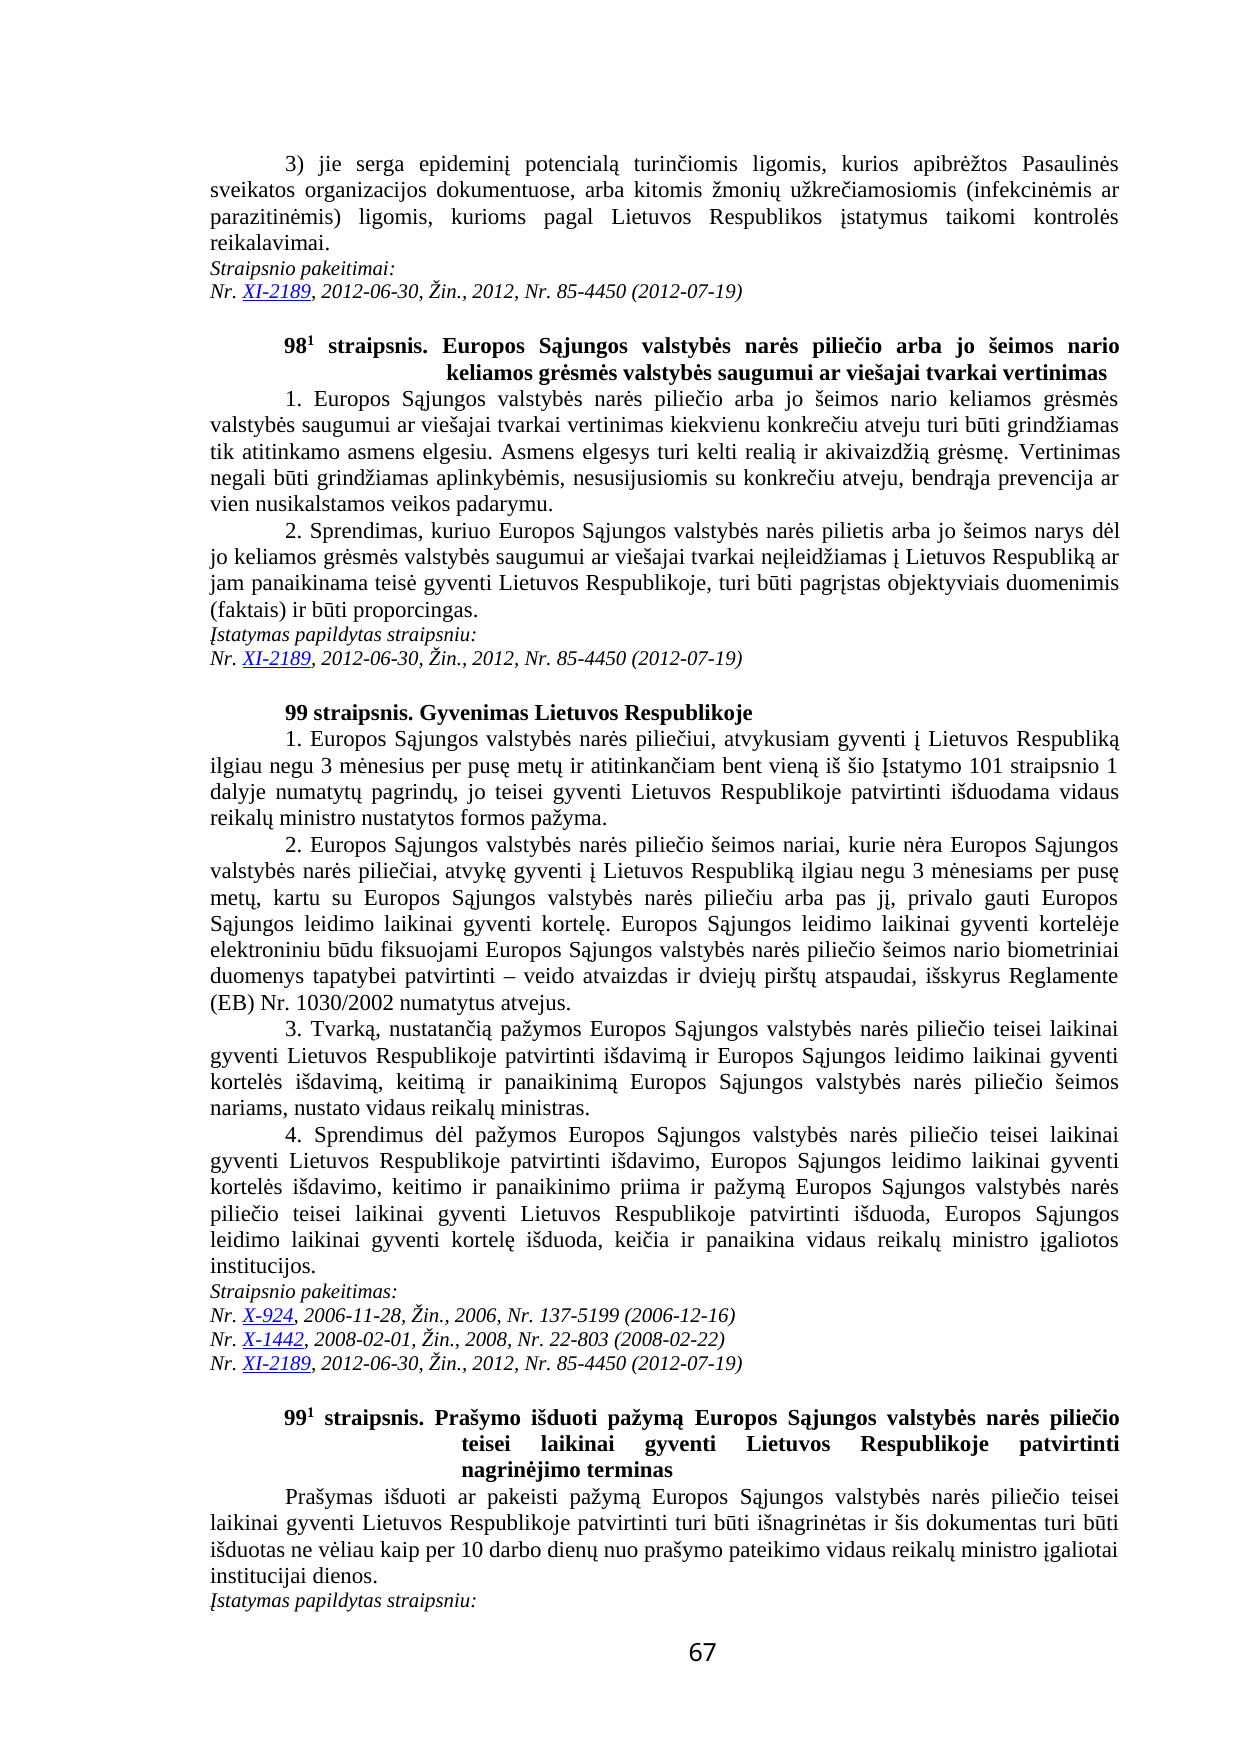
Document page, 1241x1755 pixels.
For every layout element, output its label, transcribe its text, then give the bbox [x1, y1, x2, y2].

text Įstatymas papildytas straipsniu: [210, 1588, 1120, 1612]
text Prašymas išduoti ar pakeisti pažymą Europos Sąjungos valstybės narės piliečio teisei laikinai gyventi Lietuvos Respublikoje patvirtinti turi būti išnagrinėtas ir šis dokumentas turi būti išduotas ne vėliau kaip per 10 darbo dienų nuo prašymo pateikimo vidaus reikalų ministro įgaliotai institucijai dienos. [210, 1483, 1120, 1588]
text 4. Sprendimus dėl pažymos Europos Sąjungos valstybės narės piliečio teisei laikinai gyventi Lietuvos Respublikoje patvirtinti išdavimo, Europos Sąjungos leidimo laikinai gyventi kortelės išdavimo, keitimo ir panaikinimo priima ir pažymą Europos Sąjungos valstybės narės piliečio teisei laikinai gyventi Lietuvos Respublikoje patvirtinti išduoda, Europos Sąjungos leidimo laikinai gyventi kortelę išduoda, keičia ir panaikina vidaus reikalų ministro įgaliotos institucijos. [210, 1121, 1120, 1279]
text Straipsnio pakeitimai: [210, 255, 1120, 279]
text 2. Europos Sąjungos valstybės narės piliečio šeimos nariai, kurie nėra Europos Sąjungos valstybės narės piliečiai, atvykę gyventi į Lietuvos Respubliką ilgiau negu 3 mėnesiams per pusę metų, kartu su Europos Sąjungos valstybės narės piliečiu arba pas jį, privalo gauti Europos Sąjungos leidimo laikinai gyventi kortelę. Europos Sąjungos leidimo laikinai gyventi kortelėje elektroniniu būdu fiksuojami Europos Sąjungos valstybės narės piliečio šeimos nario biometriniai duomenys tapatybei patvirtinti – veido atvaizdas ir dviejų pirštų atspaudai, išskyrus Reglamente (EB) Nr. 1030/2002 numatytus atvejus. [210, 831, 1120, 1015]
text Nr. XI-2189, 2012-06-30, Žin., 2012, Nr. 85-4450 (2012-07-19) [210, 646, 1120, 670]
text Straipsnio pakeitimas: [210, 1279, 1120, 1303]
text 1. Europos Sąjungos valstybės narės piliečio arba jo šeimos nario keliamos grėsmės valstybės saugumui ar viešajai tvarkai vertinimas kiekvienu konkrečiu atveju turi būti grindžiamas tik atitinkamo asmens elgesiu. Asmens elgesys turi kelti realią ir akivaizdžią grėsmę. Vertinimas negali būti grindžiamas aplinkybėmis, nesusijusiomis su konkrečiu atveju, bendrąja prevencija ar vien nusikalstamos veikos padarymu. [210, 385, 1120, 517]
text Nr. X-1442, 2008-02-01, Žin., 2008, Nr. 22-803 (2008-02-22) [210, 1327, 1120, 1351]
text 981 straipsnis. Europos Sąjungos valstybės narės piliečio arba jo šeimos nario keliamos grėsmės valstybės saugumui ar viešajai tvarkai vertinimas [284, 332, 1120, 385]
text 3. Tvarką, nustatančią pažymos Europos Sąjungos valstybės narės piliečio teisei laikinai gyventi Lietuvos Respublikoje patvirtinti išdavimą ir Europos Sąjungos leidimo laikinai gyventi kortelės išdavimą, keitimą ir panaikinimą Europos Sąjungos valstybės narės piliečio šeimos nariams, nustato vidaus reikalų ministras. [210, 1015, 1120, 1121]
text 991 straipsnis. Prašymo išduoti pažymą Europos Sąjungos valstybės narės piliečio teisei laikinai gyventi Lietuvos Respublikoje patvirtinti nagrinėjimo terminas [284, 1404, 1120, 1483]
text Nr. XI-2189, 2012-06-30, Žin., 2012, Nr. 85-4450 (2012-07-19) [210, 279, 1120, 303]
text 2. Sprendimas, kuriuo Europos Sąjungos valstybės narės pilietis arba jo šeimos narys dėl jo keliamos grėsmės valstybės saugumui ar viešajai tvarkai neįleidžiamas į Lietuvos Respubliką ar jam panaikinama teisė gyventi Lietuvos Respublikoje, turi būti pagrįstas objektyviais duomenimis (faktais) ir būti proporcingas. [210, 517, 1120, 622]
text Nr. X-924, 2006-11-28, Žin., 2006, Nr. 137-5199 (2006-12-16) [210, 1303, 1120, 1327]
text Nr. XI-2189, 2012-06-30, Žin., 2012, Nr. 85-4450 (2012-07-19) [210, 1351, 1120, 1375]
text 3) jie serga epideminį potencialą turinčiomis ligomis, kurios apibrėžtos Pasaulinės sveikatos organizacijos dokumentuose, arba kitomis žmonių užkrečiamosiomis (infekcinėmis ar parazitinėmis) ligomis, kurioms pagal Lietuvos Respublikos įstatymus taikomi kontrolės reikalavimai. [210, 150, 1120, 255]
text 99 straipsnis. Gyvenimas Lietuvos Respublikoje [210, 699, 1120, 725]
text 1. Europos Sąjungos valstybės narės piliečiui, atvykusiam gyventi į Lietuvos Respubliką ilgiau negu 3 mėnesius per pusę metų ir atitinkančiam bent vieną iš šio Įstatymo 101 straipsnio 1 dalyje numatytų pagrindų, jo teisei gyventi Lietuvos Respublikoje patvirtinti išduodama vidaus reikalų ministro nustatytos formos pažyma. [210, 725, 1120, 831]
text Įstatymas papildytas straipsniu: [210, 622, 1120, 646]
